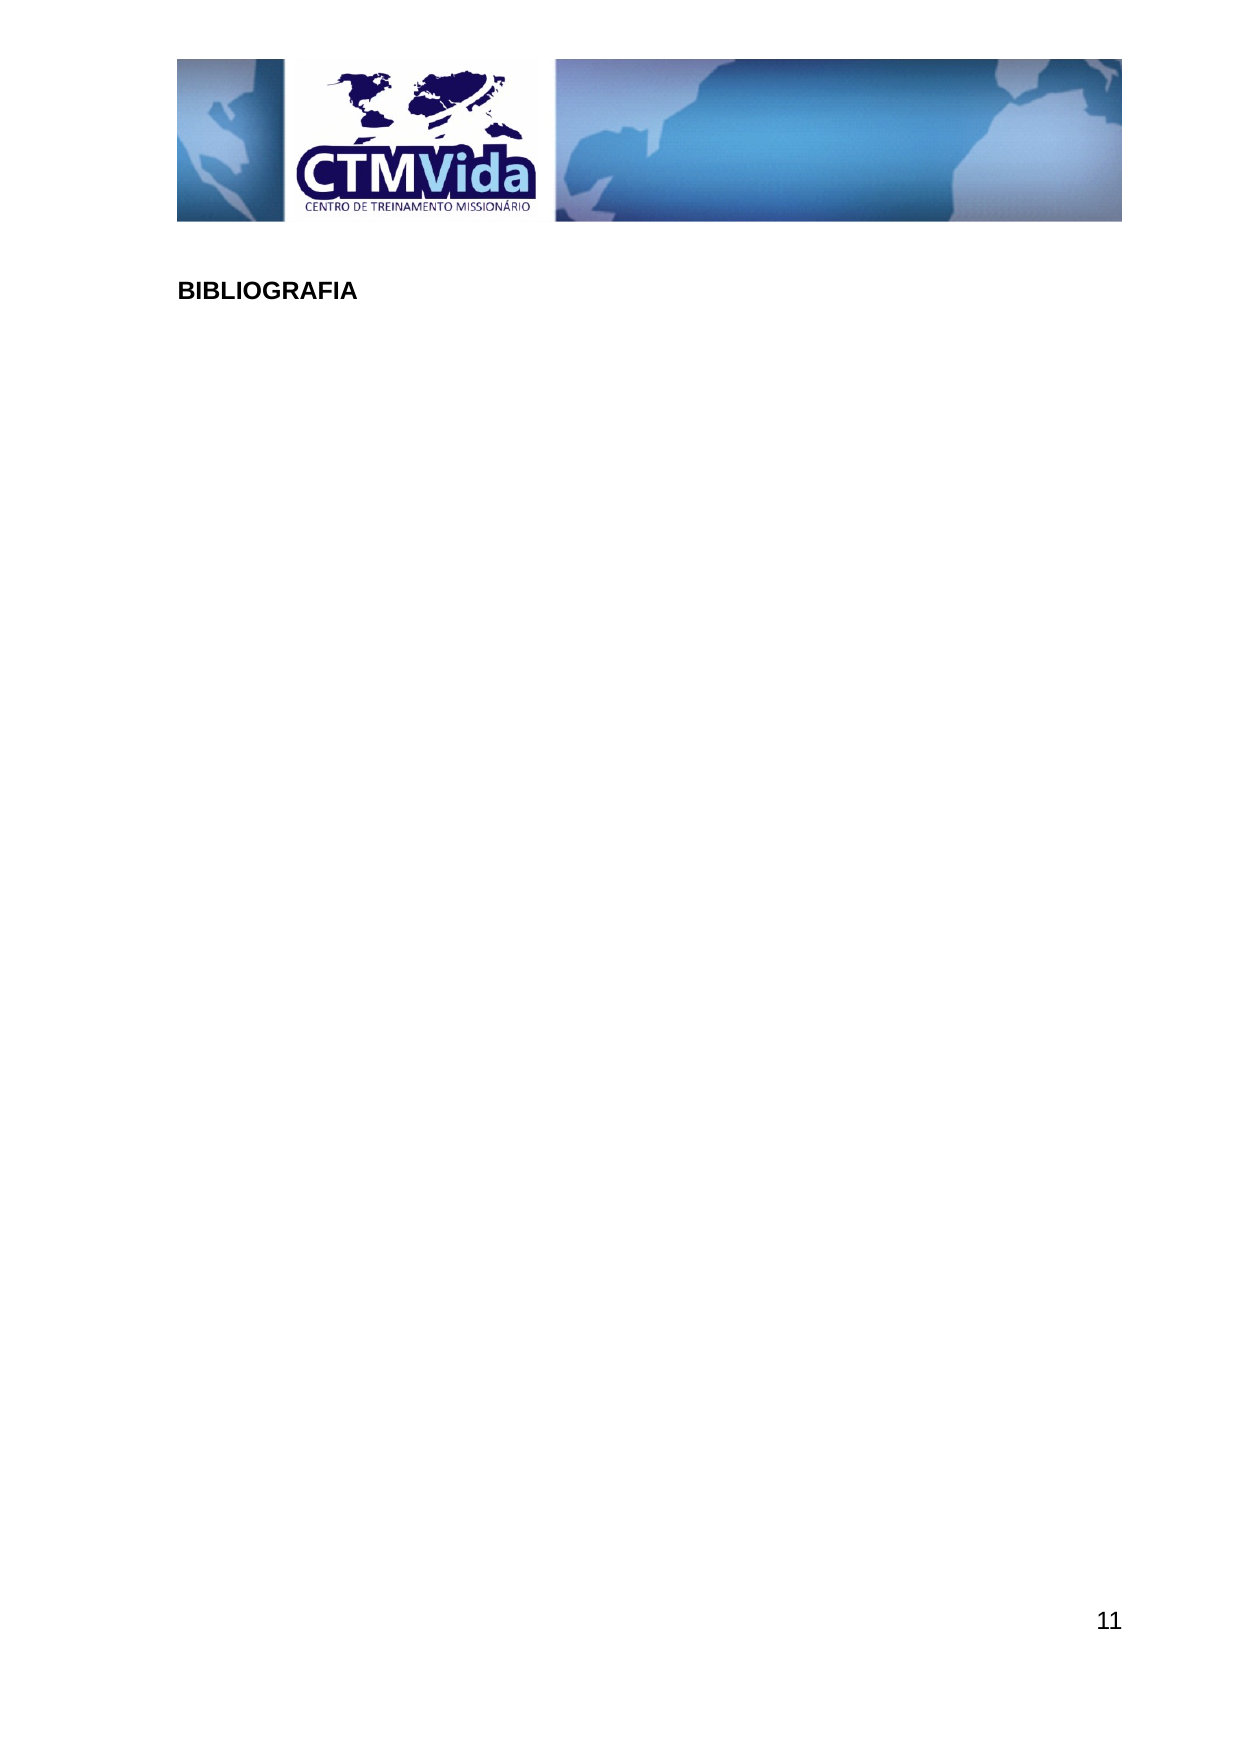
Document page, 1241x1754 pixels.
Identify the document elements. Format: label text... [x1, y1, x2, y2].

subtitle Bibliografia [177, 276, 1122, 305]
picture [177, 59, 1122, 222]
